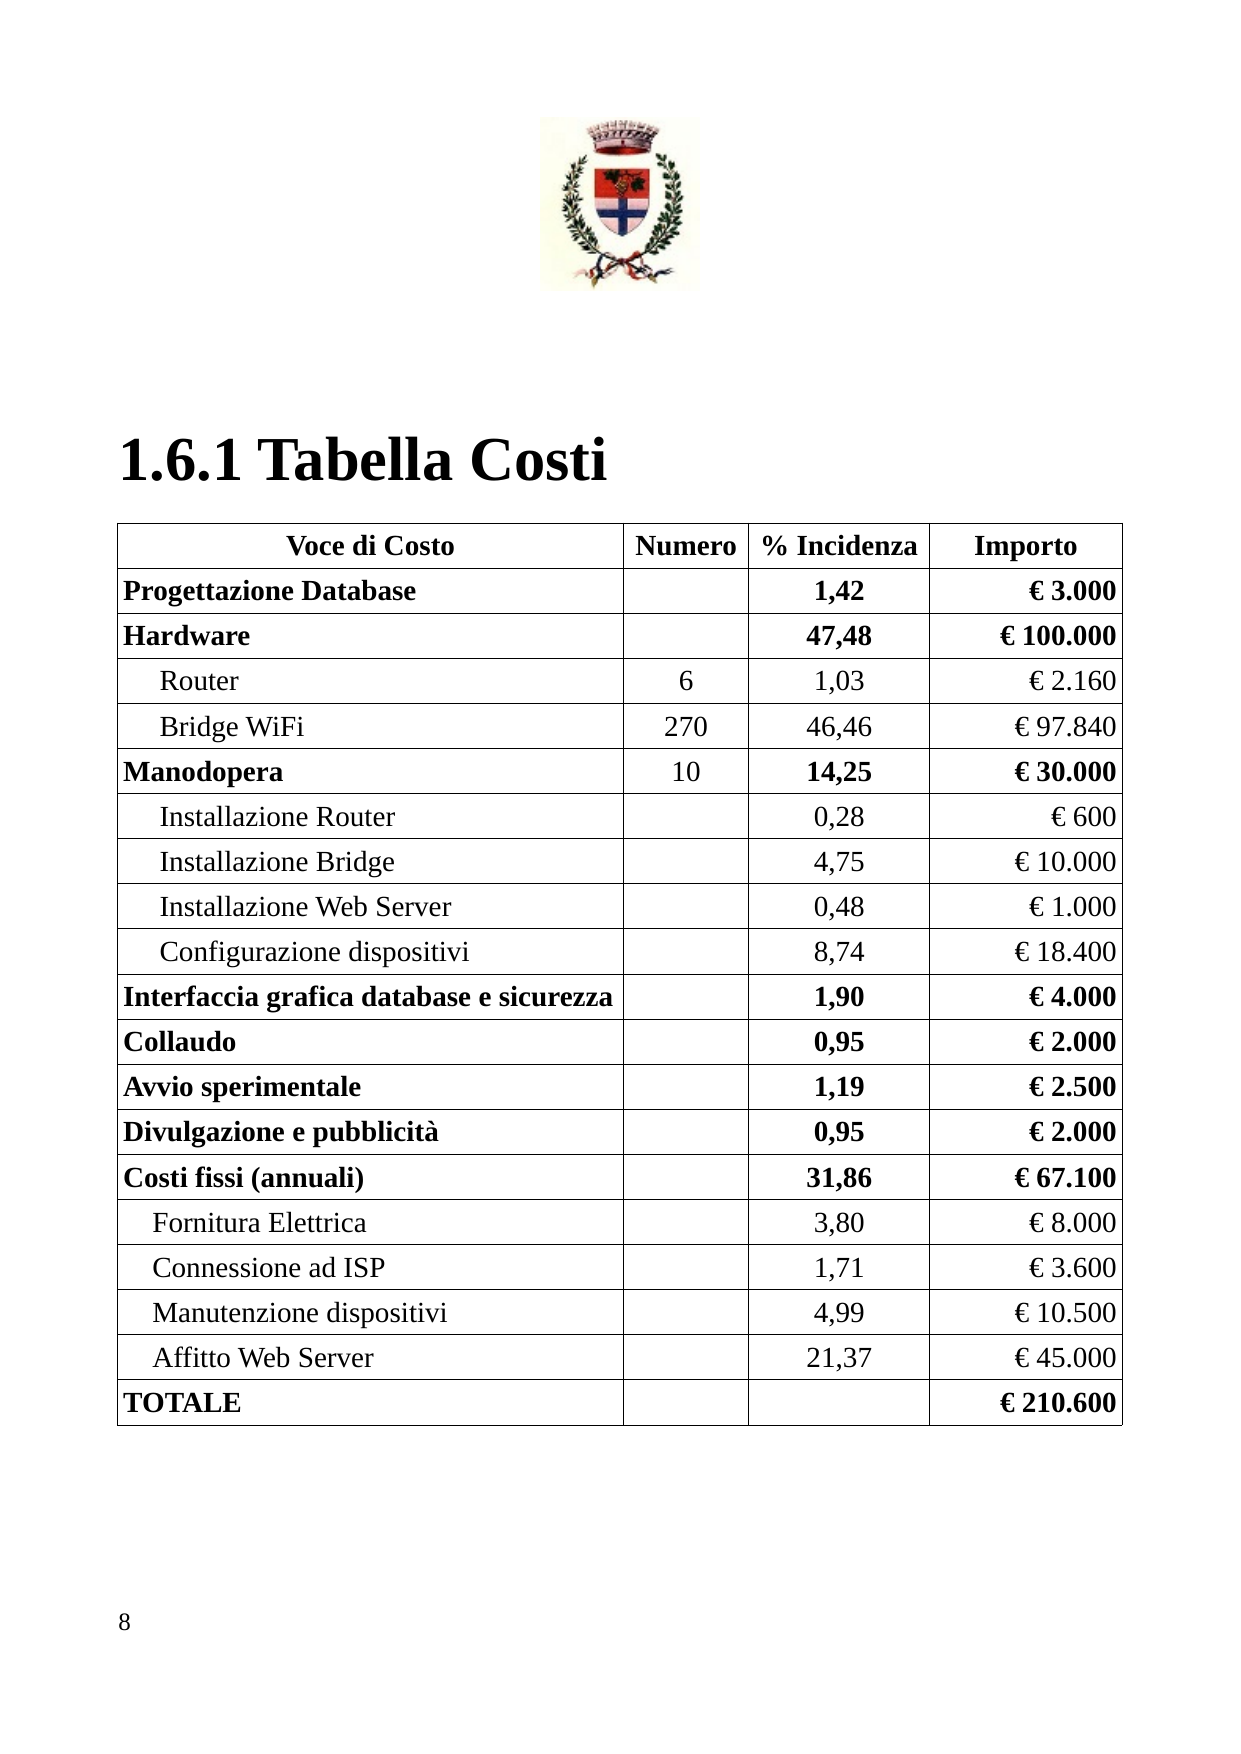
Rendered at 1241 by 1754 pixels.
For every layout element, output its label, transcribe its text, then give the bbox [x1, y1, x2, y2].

table_cell 8,74 [749, 929, 929, 973]
table_cell [624, 1380, 748, 1424]
table_cell 47,48 [749, 614, 929, 658]
table_cell Hardware [118, 614, 623, 658]
table_cell € 1.000 [930, 884, 1122, 928]
table_cell 4,99 [749, 1290, 929, 1334]
table_cell € 45.000 [930, 1335, 1122, 1379]
table_cell 0,95 [749, 1020, 929, 1064]
table_header Voce di Costo [118, 524, 623, 567]
table_cell [624, 1155, 748, 1199]
table_cell Router [118, 659, 623, 703]
table_cell Manodopera [118, 749, 623, 793]
table_cell € 2.000 [930, 1110, 1122, 1154]
table_cell € 4.000 [930, 975, 1122, 1018]
table_cell € 3.000 [930, 569, 1122, 613]
table_cell 0,95 [749, 1110, 929, 1154]
table_cell 1,90 [749, 975, 929, 1018]
table_cell Installazione Router [118, 794, 623, 838]
table_cell 0,28 [749, 794, 929, 838]
table_cell [624, 1245, 748, 1289]
table_cell Installazione Web Server [118, 884, 623, 928]
table_cell [624, 1290, 748, 1334]
table_cell Interfaccia grafica database e sicurezza [118, 975, 623, 1018]
table_cell Configurazione dispositivi [118, 929, 623, 973]
table_cell [624, 884, 748, 928]
table_cell € 97.840 [930, 704, 1122, 748]
table_cell [624, 1020, 748, 1064]
table_cell Manutenzione dispositivi [118, 1290, 623, 1334]
table_cell € 67.100 [930, 1155, 1122, 1199]
table_cell [624, 839, 748, 883]
table_cell [624, 794, 748, 838]
table_cell € 10.500 [930, 1290, 1122, 1334]
table_cell € 2.160 [930, 659, 1122, 703]
table_cell 6 [624, 659, 748, 703]
table_cell Bridge WiFi [118, 704, 623, 748]
table_cell TOTALE [118, 1380, 623, 1424]
table_cell [624, 1110, 748, 1154]
table_cell Avvio sperimentale [118, 1065, 623, 1109]
table_header Numero [624, 524, 748, 567]
table_cell [624, 569, 748, 613]
table_cell Progettazione Database [118, 569, 623, 613]
text 1.6.1 Tabella Costi [118, 422, 1122, 494]
table_cell € 10.000 [930, 839, 1122, 883]
table_cell € 2.500 [930, 1065, 1122, 1109]
table_header % Incidenza [749, 524, 929, 567]
table_cell 46,46 [749, 704, 929, 748]
table_cell € 3.600 [930, 1245, 1122, 1289]
table_header Importo [930, 524, 1122, 567]
table_cell 1,19 [749, 1065, 929, 1109]
table_cell € 210.600 [930, 1380, 1122, 1424]
table_cell 31,86 [749, 1155, 929, 1199]
table_cell Collaudo [118, 1020, 623, 1064]
table_cell € 100.000 [930, 614, 1122, 658]
table_cell [624, 1335, 748, 1379]
table_cell [624, 614, 748, 658]
table_cell [749, 1380, 929, 1424]
table_cell Fornitura Elettrica [118, 1200, 623, 1244]
table_cell Costi fissi (annuali) [118, 1155, 623, 1199]
table_cell € 600 [930, 794, 1122, 838]
table_cell 14,25 [749, 749, 929, 793]
table_cell € 2.000 [930, 1020, 1122, 1064]
table_cell € 8.000 [930, 1200, 1122, 1244]
table_cell € 30.000 [930, 749, 1122, 793]
table_cell 1,03 [749, 659, 929, 703]
table_cell Divulgazione e pubblicità [118, 1110, 623, 1154]
table_cell Affitto Web Server [118, 1335, 623, 1379]
table_cell 4,75 [749, 839, 929, 883]
table_cell [624, 975, 748, 1018]
table_cell Installazione Bridge [118, 839, 623, 883]
table_cell 3,80 [749, 1200, 929, 1244]
table_cell 21,37 [749, 1335, 929, 1379]
table_cell 270 [624, 704, 748, 748]
picture [540, 117, 700, 291]
table_cell 10 [624, 749, 748, 793]
table_cell [624, 1065, 748, 1109]
table_cell [624, 929, 748, 973]
table_cell 1,71 [749, 1245, 929, 1289]
table_cell Connessione ad ISP [118, 1245, 623, 1289]
table_cell € 18.400 [930, 929, 1122, 973]
table_cell 0,48 [749, 884, 929, 928]
table_cell [624, 1200, 748, 1244]
table_cell 1,42 [749, 569, 929, 613]
